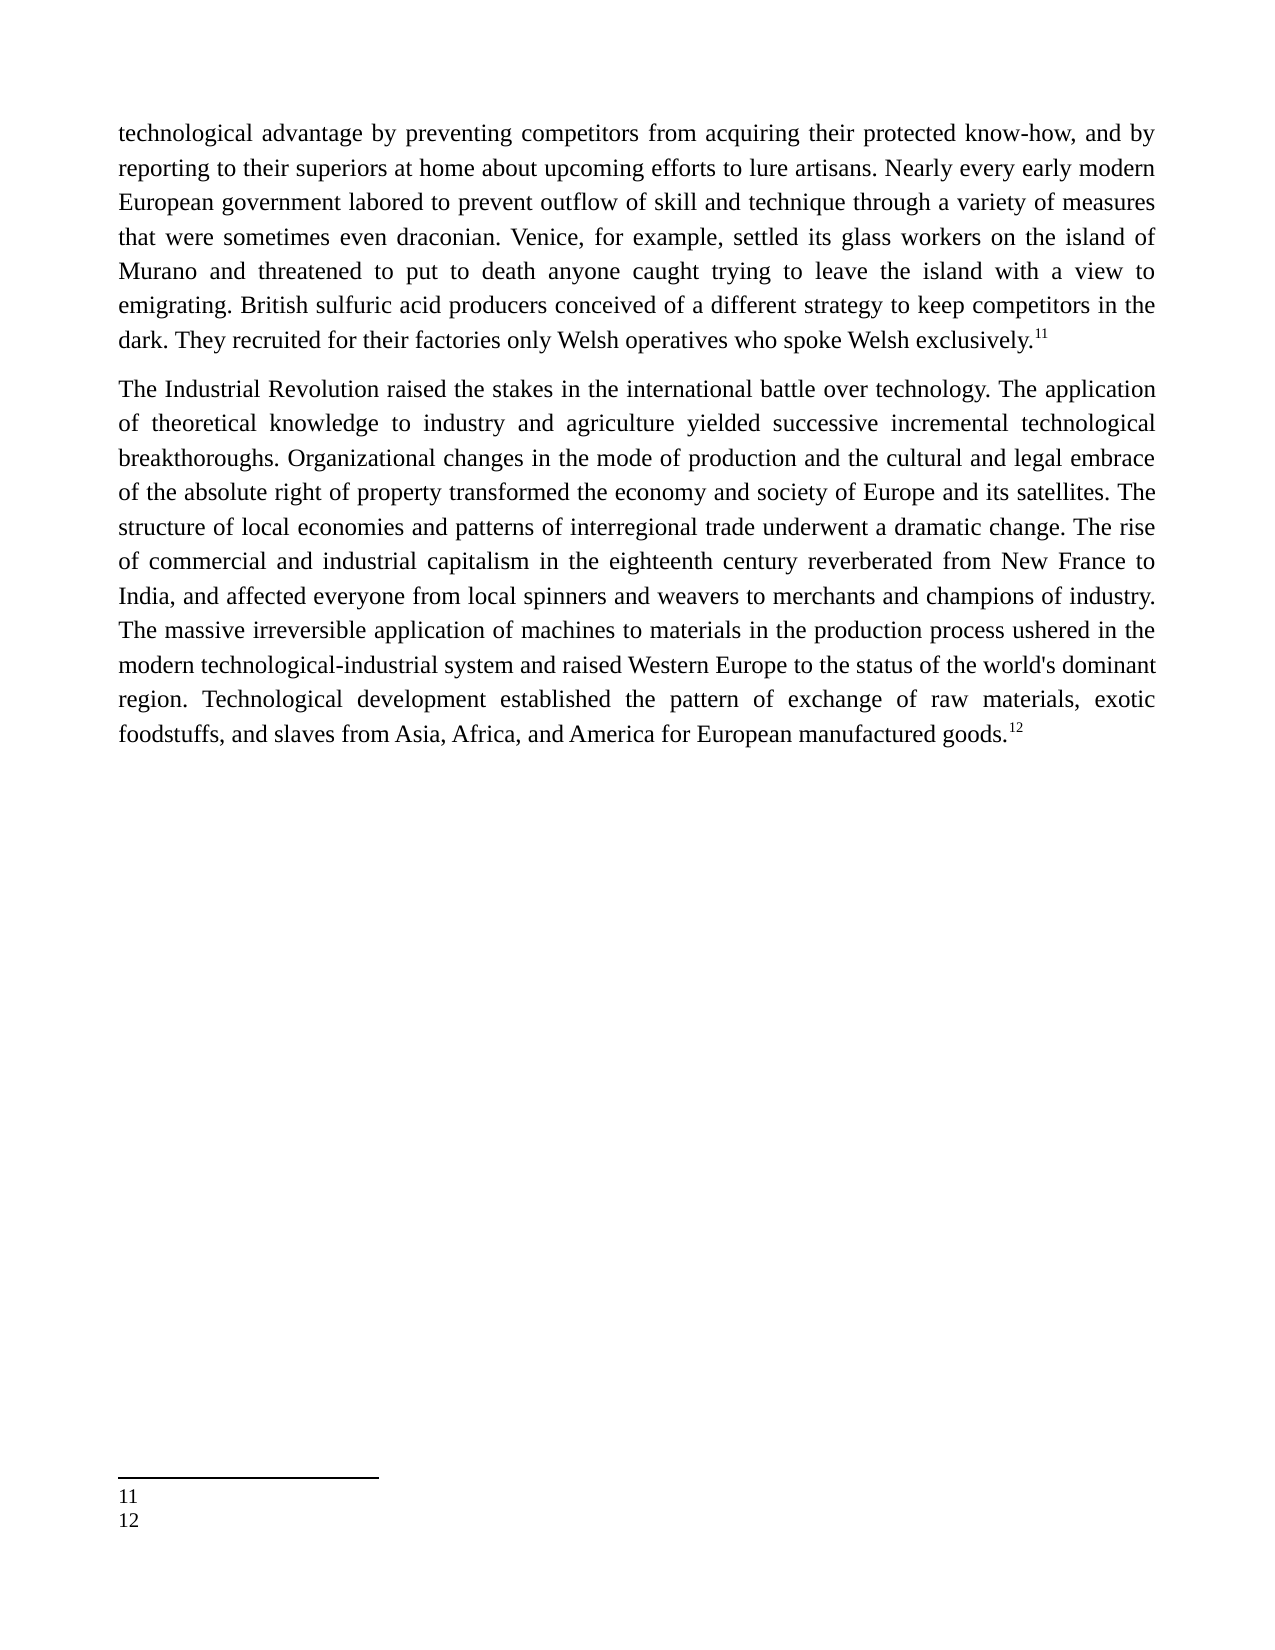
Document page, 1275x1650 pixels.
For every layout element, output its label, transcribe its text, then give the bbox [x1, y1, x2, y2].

text The Industrial Revolution raised the stakes in the international battle over technology. The application of theoretical knowledge to industry and agriculture yielded successive incremental technological breakthoroughs. Organizational changes in the mode of production and the cultural and legal embrace of the absolute right of property transformed the economy and society of Europe and its satellites. The structure of local economies and patterns of interregional trade underwent a dramatic change. The rise of commercial and industrial capitalism in the eighteenth century reverberated from New France to India, and affected everyone from local spinners and weavers to merchants and champions of industry. The massive irreversible application of machines to materials in the production process ushered in the modern technological-industrial system and raised Western Europe to the status of the world's dominant region. Technological development established the pattern of exchange of raw materials, exotic foodstuffs, and slaves from Asia, Africa, and America for European manufactured goods. [118, 374, 1157, 748]
text technological advantage by preventing competitors from acquiring their protected know-how, and by reporting to their superiors at home about upcoming efforts to lure artisans. Nearly every early modern European government labored to prevent outflow of skill and technique through a variety of measures that were sometimes even draconian. Venice, for example, settled its glass workers on the island of Murano and threatened to put to death anyone caught trying to leave the island with a view to emigrating. British sulfuric acid producers conceived of a different strategy to keep competitors in the dark. They recruited for their factories only Welsh operatives who spoke Welsh exclusively. [118, 118, 1157, 354]
